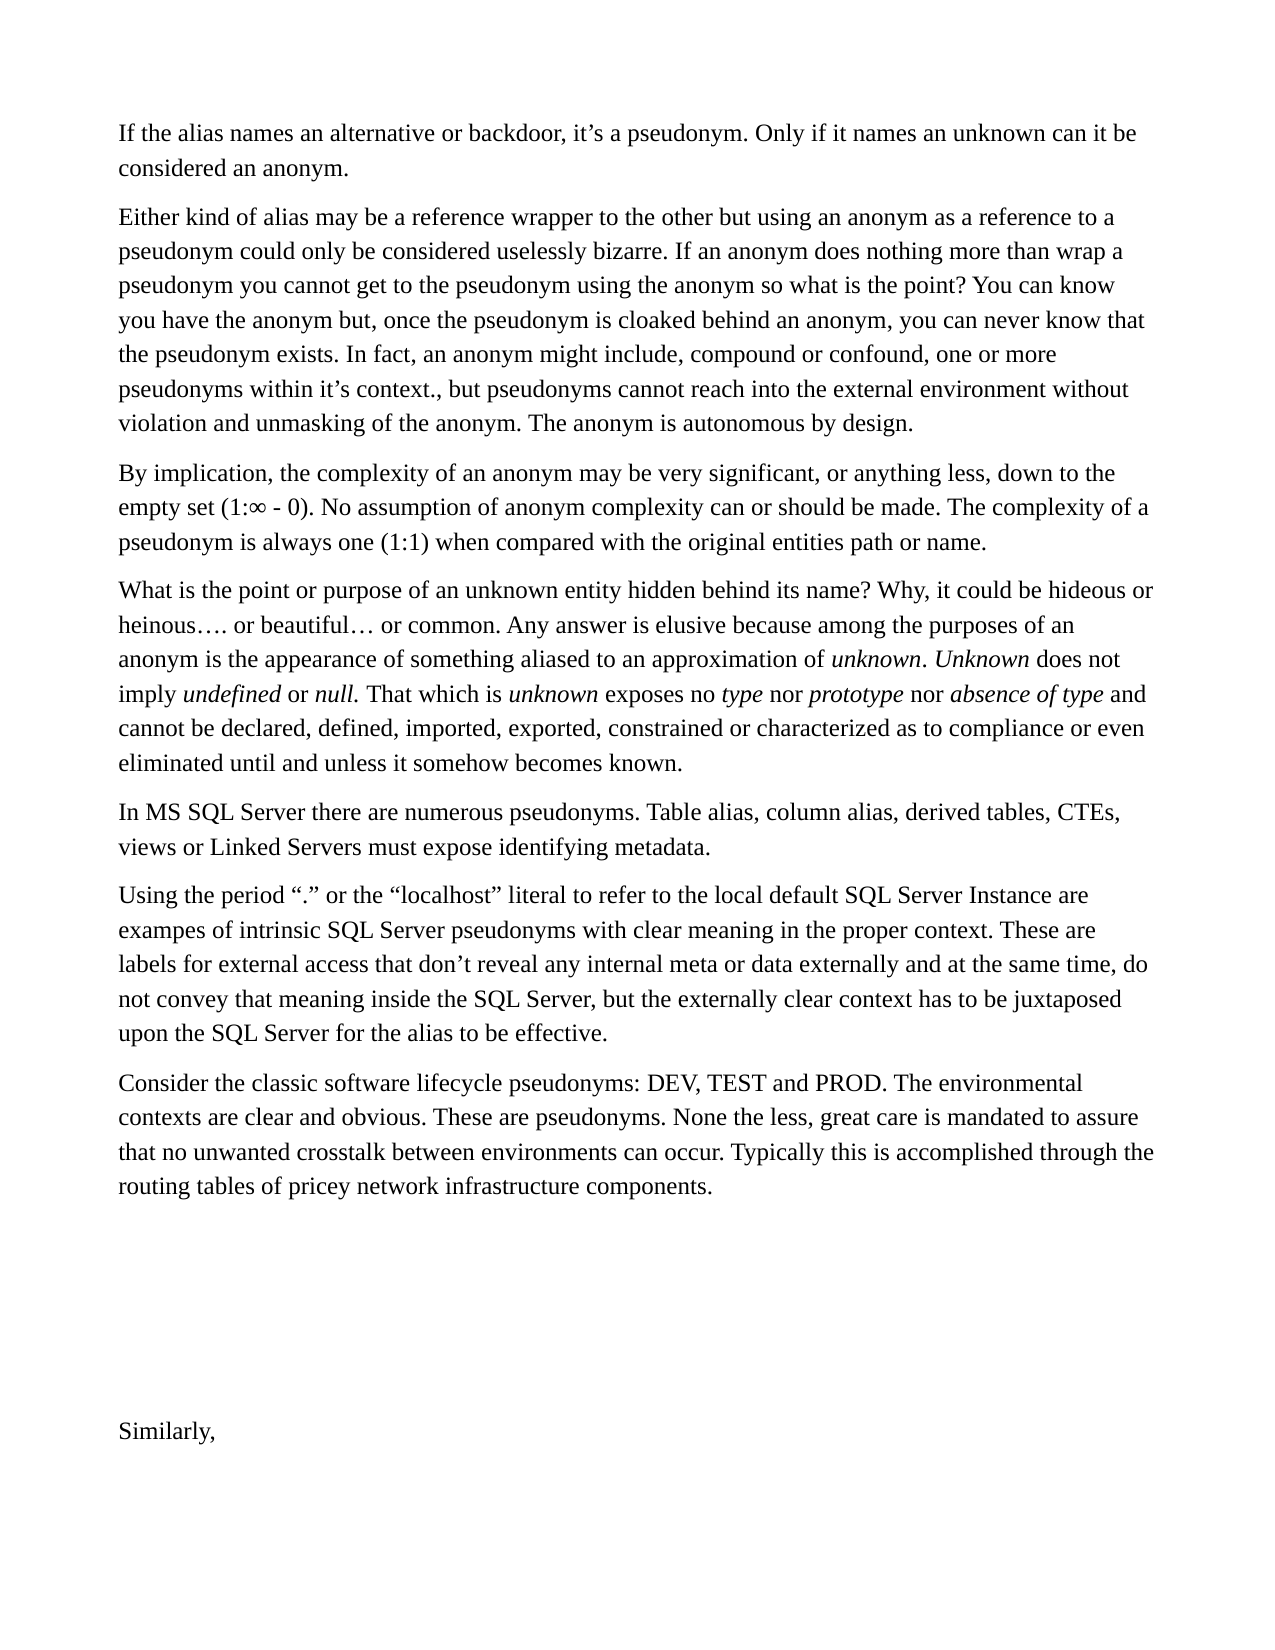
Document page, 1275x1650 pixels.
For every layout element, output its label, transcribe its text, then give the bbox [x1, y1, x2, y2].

text Similarly, [118, 1416, 1157, 1445]
text By implication, the complexity of an anonym may be very significant, or anything less, down to the empty set (1:∞ - 0). No assumption of anonym complexity can or should be made. The complexity of a pseudonym is always one (1:1) when compared with the original entities path or name. [118, 458, 1157, 555]
text Using the period “.” or the “localhost” literal to refer to the local default SQL Server Instance are exampes of intrinsic SQL Server pseudonyms with clear meaning in the proper context. These are labels for external access that don’t reveal any internal meta or data externally and at the same time, do not convey that meaning inside the SQL Server, but the externally clear context has to be juxtaposed upon the SQL Server for the alias to be effective. [118, 881, 1157, 1047]
text What is the point or purpose of an unknown entity hidden behind its name? Why, it could be hideous or heinous…. or beautiful… or common. Any answer is elusive because among the purposes of an anonym is the appearance of something aliased to an approximation of unknown. Unknown does not imply undefined or null. That which is unknown exposes no type nor prototype nor absence of type and cannot be declared, defined, imported, exported, constrained or characterized as to compliance or even eliminated until and unless it somehow becomes known. [118, 576, 1157, 777]
text Consider the classic software lifecycle pseudonyms: DEV, TEST and PROD. The environmental contexts are clear and obvious. These are pseudonyms. None the less, great care is mandated to assure that no unwanted crosstalk between environments can occur. Typically this is accomplished through the routing tables of pricey network infrastructure components. [118, 1068, 1157, 1200]
text In MS SQL Server there are numerous pseudonyms. Table alias, column alias, derived tables, CTEs, views or Linked Servers must expose identifying metadata. [118, 797, 1157, 860]
text Either kind of alias may be a reference wrapper to the other but using an anonym as a reference to a pseudonym could only be considered uselessly bizarre. If an anonym does nothing more than wrap a pseudonym you cannot get to the pseudonym using the anonym so what is the point? You can know you have the anonym but, once the pseudonym is cloaked behind an anonym, you can never know that the pseudonym exists. In fact, an anonym might include, compound or confound, one or more pseudonyms within it’s context., but pseudonyms cannot reach into the external environment without violation and unmasking of the anonym. The anonym is autonomous by design. [118, 202, 1157, 437]
text If the alias names an alternative or backdoor, it’s a pseudonym. Only if it names an unknown can it be considered an anonym. [118, 118, 1157, 181]
